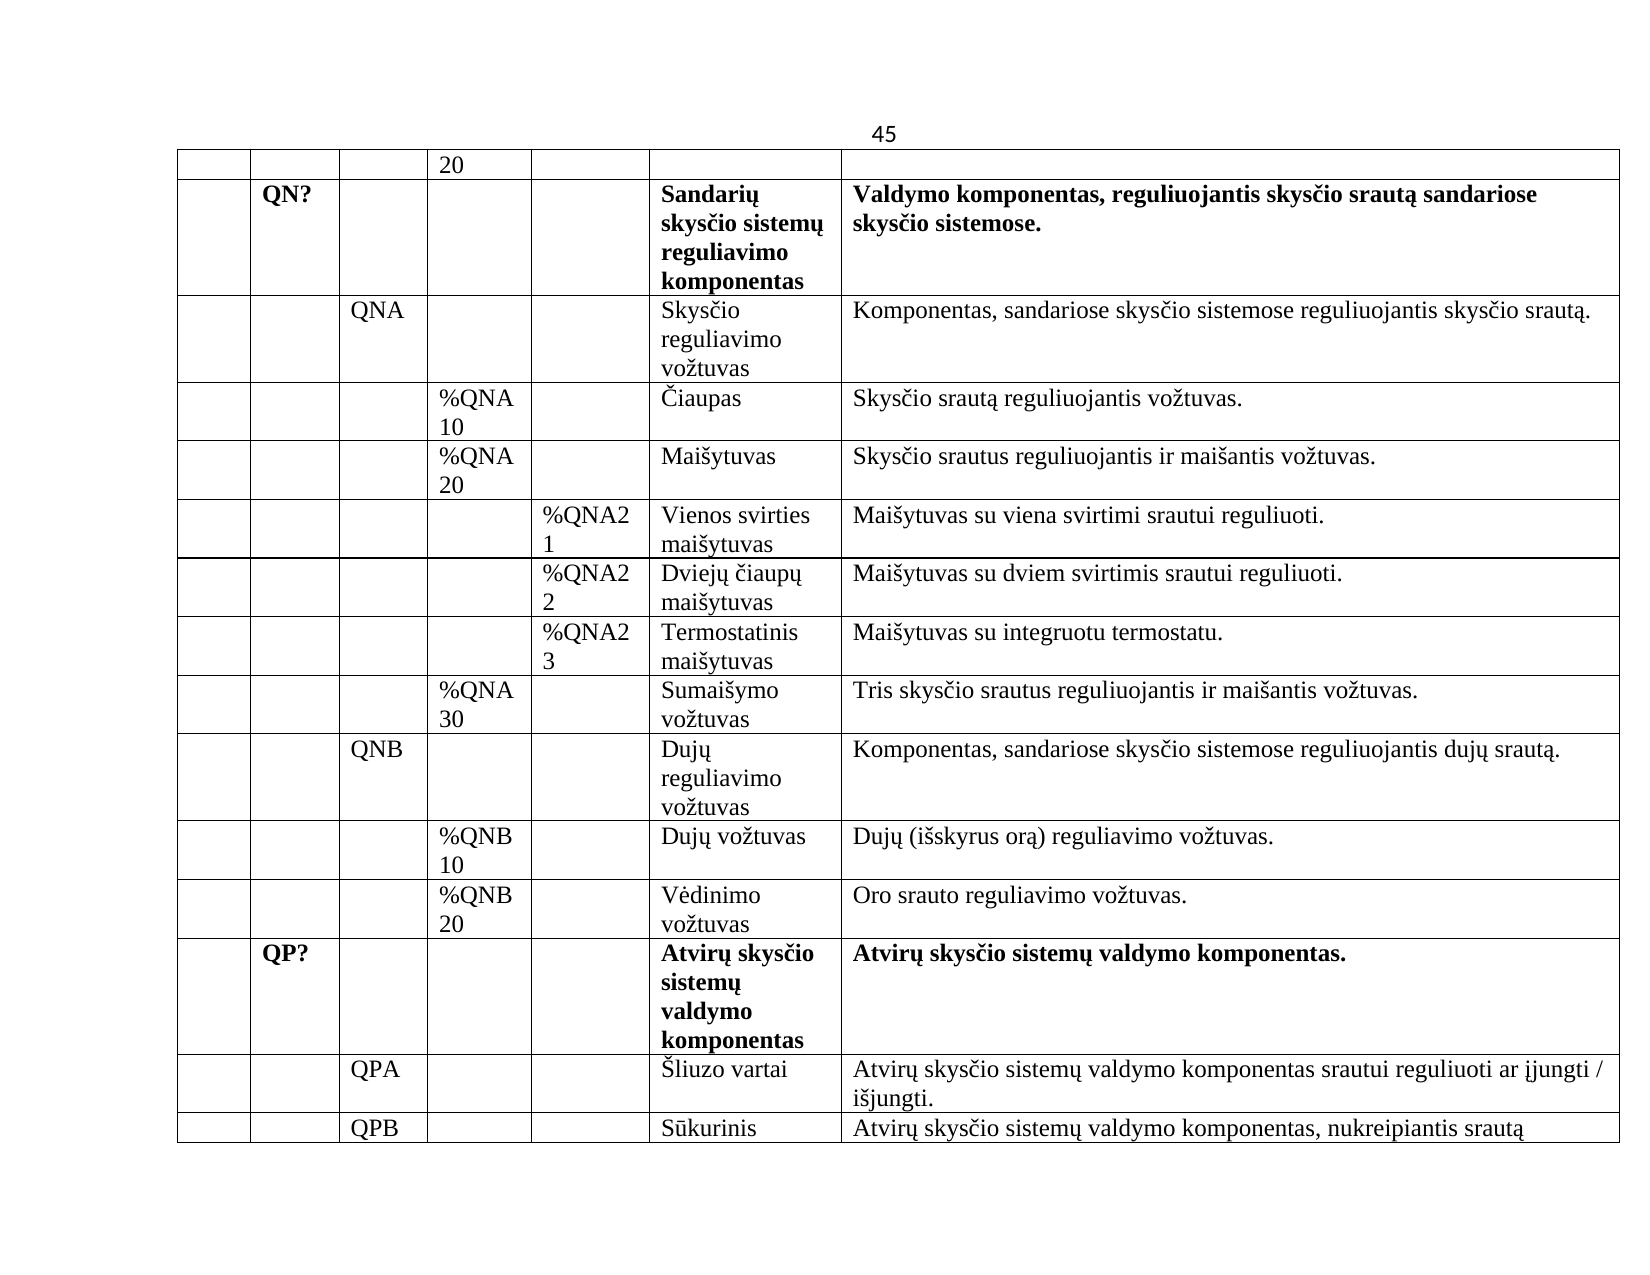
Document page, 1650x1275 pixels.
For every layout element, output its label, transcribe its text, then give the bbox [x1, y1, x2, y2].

table_cell Oro srauto reguliavimo vožtuvas. [842, 880, 1619, 937]
table_cell [178, 617, 250, 674]
table_cell [532, 383, 649, 440]
table_cell Valdymo komponentas, reguliuojantis skysčio srautą sandariose skysčio sistemose. [842, 180, 1619, 294]
table_cell [251, 1113, 339, 1142]
table_cell Termostatinis maišytuvas [650, 617, 841, 674]
table_cell [428, 180, 531, 294]
table_cell [340, 500, 427, 557]
table_cell Sandarių skysčio sistemų reguliavimo komponentas [650, 180, 841, 294]
table_cell [251, 734, 339, 820]
table_cell Vėdinimo vožtuvas [650, 880, 841, 937]
table_cell Skysčio srautus reguliuojantis ir maišantis vožtuvas. [842, 441, 1619, 499]
table_cell [340, 150, 427, 178]
table_cell %QNA10 [428, 383, 531, 440]
table_cell [650, 150, 841, 178]
table_cell [340, 180, 427, 294]
table_cell Maišytuvas su integruotu termostatu. [842, 617, 1619, 674]
table_cell Komponentas, sandariose skysčio sistemose reguliuojantis skysčio srautą. [842, 296, 1619, 382]
table_cell [340, 939, 427, 1053]
table_cell %QNA22 [532, 559, 649, 616]
table_cell Dujų vožtuvas [650, 821, 841, 879]
table_cell [428, 559, 531, 616]
table_cell Komponentas, sandariose skysčio sistemose reguliuojantis dujų srautą. [842, 734, 1619, 820]
table_cell [178, 383, 250, 440]
table_cell [251, 296, 339, 382]
table_cell [428, 296, 531, 382]
table_cell [842, 150, 1619, 178]
table_cell [178, 734, 250, 820]
table_cell QNB [340, 734, 427, 820]
table_cell [251, 821, 339, 879]
table_cell [532, 441, 649, 499]
table_cell Maišytuvas su viena svirtimi srautui reguliuoti. [842, 500, 1619, 557]
table_cell [178, 500, 250, 557]
table_cell [251, 617, 339, 674]
table_cell QP? [251, 939, 339, 1053]
table_cell Vienos svirties maišytuvas [650, 500, 841, 557]
table_cell [340, 559, 427, 616]
table_cell [178, 180, 250, 294]
table_cell [428, 617, 531, 674]
table_cell Sūkurinis [650, 1113, 841, 1142]
table_cell [178, 296, 250, 382]
table_cell %QNA20 [428, 441, 531, 499]
table_cell Skysčio reguliavimo vožtuvas [650, 296, 841, 382]
table_cell [251, 880, 339, 937]
table_cell [340, 880, 427, 937]
table_cell Dujų (išskyrus orą) reguliavimo vožtuvas. [842, 821, 1619, 879]
table_cell [532, 676, 649, 733]
table_cell [532, 180, 649, 294]
table_cell %QNA21 [532, 500, 649, 557]
table_cell 20 [428, 150, 531, 178]
table_cell [532, 296, 649, 382]
table_cell Atvirų skysčio sistemų valdymo komponentas. [842, 939, 1619, 1053]
table_cell [532, 880, 649, 937]
table_cell Skysčio srautą reguliuojantis vožtuvas. [842, 383, 1619, 440]
table_cell Dviejų čiaupų maišytuvas [650, 559, 841, 616]
table_cell [340, 383, 427, 440]
table_cell [340, 676, 427, 733]
table_cell [428, 734, 531, 820]
table_cell [251, 559, 339, 616]
table_cell %QNB10 [428, 821, 531, 879]
table_cell [532, 1055, 649, 1112]
table_cell Dujų reguliavimo vožtuvas [650, 734, 841, 820]
table_cell Šliuzo vartai [650, 1055, 841, 1112]
table_cell Atvirų skysčio sistemų valdymo komponentas, nukreipiantis srautą [842, 1113, 1619, 1142]
table_cell [251, 1055, 339, 1112]
table_cell [428, 1113, 531, 1142]
table_cell %QNA23 [532, 617, 649, 674]
table_cell Maišytuvas [650, 441, 841, 499]
table_cell [251, 383, 339, 440]
table_cell [532, 821, 649, 879]
table_cell [178, 441, 250, 499]
table_cell [532, 150, 649, 178]
table_cell [178, 1113, 250, 1142]
table_cell [340, 441, 427, 499]
table_cell QNA [340, 296, 427, 382]
table_cell %QNB20 [428, 880, 531, 937]
table_cell [178, 880, 250, 937]
table_cell [251, 441, 339, 499]
table_cell %QNA30 [428, 676, 531, 733]
table_cell QPB [340, 1113, 427, 1142]
table_cell [340, 617, 427, 674]
table_cell [428, 939, 531, 1053]
table_cell [340, 821, 427, 879]
table_cell [251, 500, 339, 557]
table_cell [178, 939, 250, 1053]
table_cell Čiaupas [650, 383, 841, 440]
table_cell Atvirų skysčio sistemų valdymo komponentas srautui reguliuoti ar įjungti / išjungti. [842, 1055, 1619, 1112]
table_cell QPA [340, 1055, 427, 1112]
table_cell [178, 821, 250, 879]
table_cell [178, 559, 250, 616]
table_cell Sumaišymo vožtuvas [650, 676, 841, 733]
table_cell [532, 1113, 649, 1142]
table_cell [428, 1055, 531, 1112]
table_cell [428, 500, 531, 557]
table_cell Atvirų skysčio sistemų valdymo komponentas [650, 939, 841, 1053]
table_cell [532, 939, 649, 1053]
table_cell Tris skysčio srautus reguliuojantis ir maišantis vožtuvas. [842, 676, 1619, 733]
table_cell [178, 1055, 250, 1112]
table_cell [532, 734, 649, 820]
table_cell [251, 676, 339, 733]
table_cell [251, 150, 339, 178]
table_cell QN? [251, 180, 339, 294]
table_cell [178, 150, 250, 178]
table_cell [178, 676, 250, 733]
table_cell Maišytuvas su dviem svirtimis srautui reguliuoti. [842, 559, 1619, 616]
